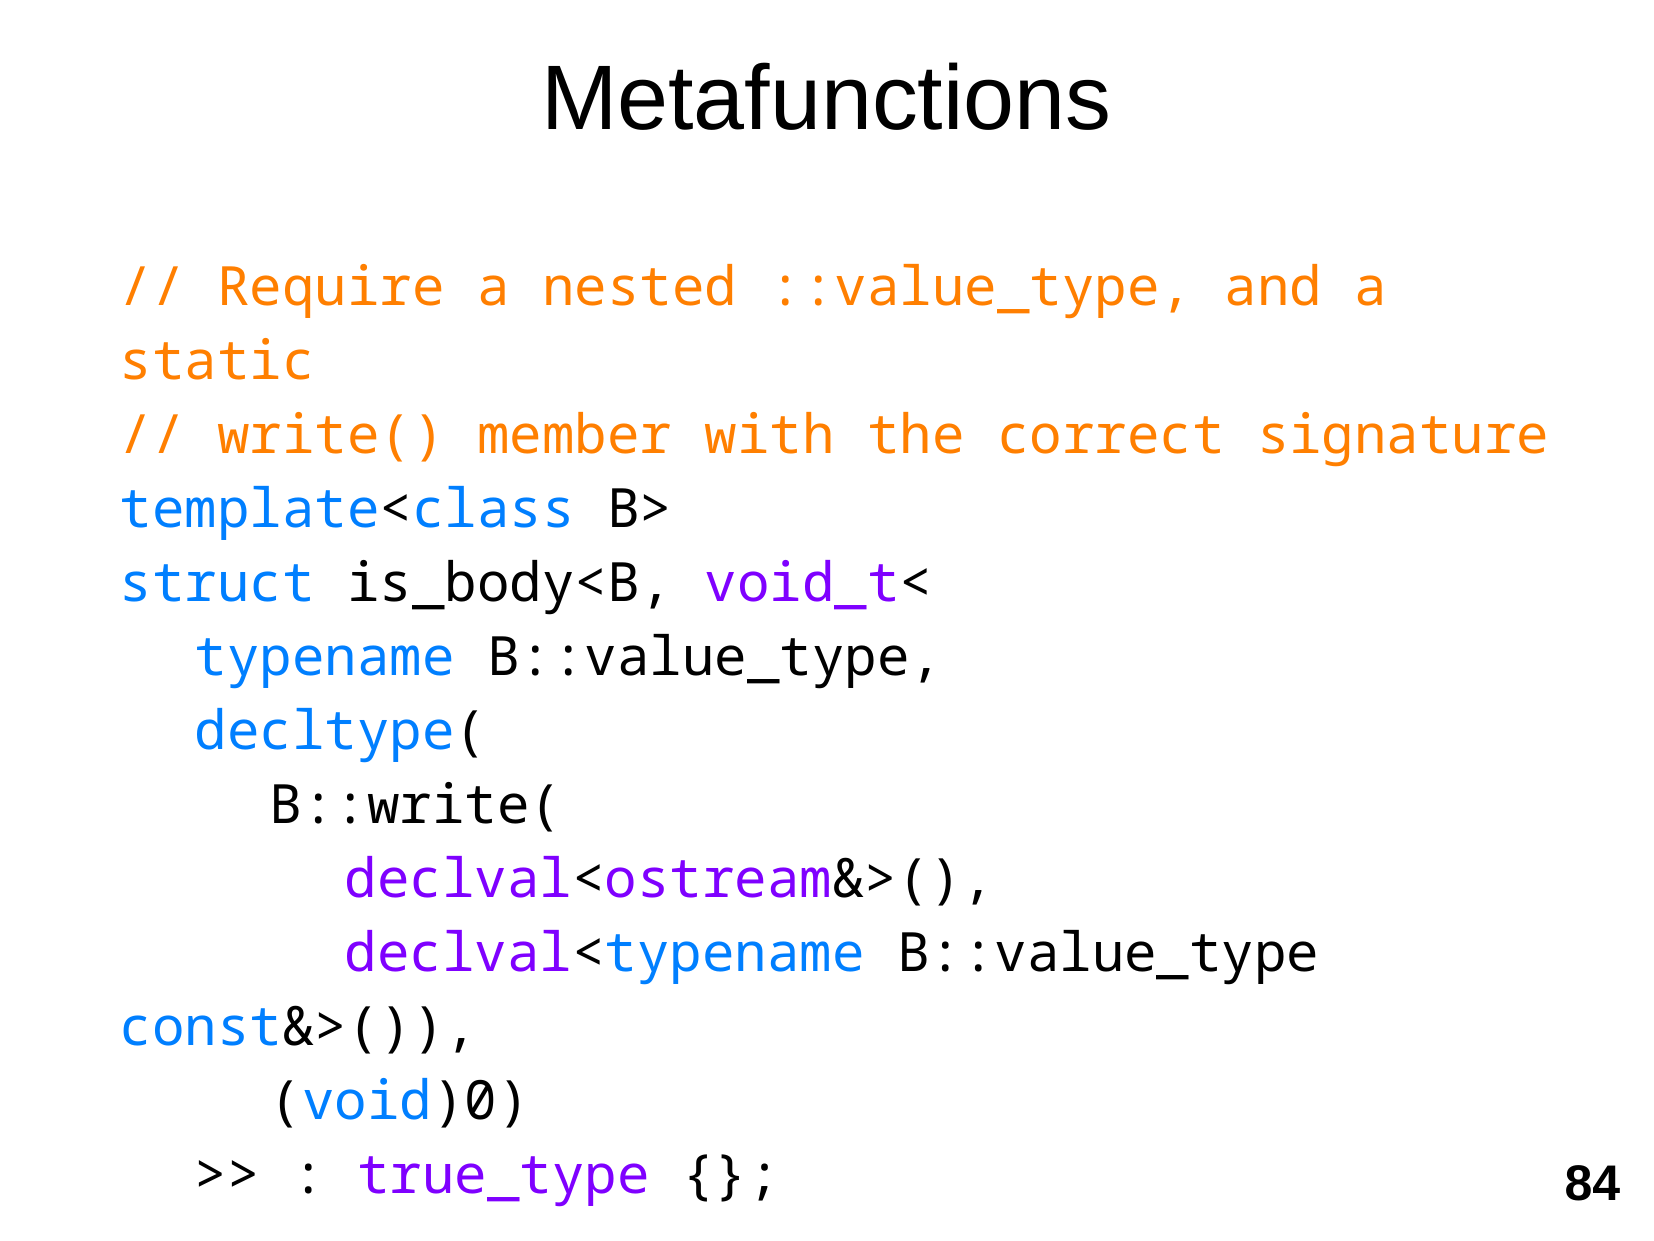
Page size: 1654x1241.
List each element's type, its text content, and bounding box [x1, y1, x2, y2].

title Metafunctions [82, 15, 1571, 181]
text_box // Require a nested ::value_type, and a static // write() member with the correct signature template<class B> struct is_body<B, void_t< typename B::value_type, decltype( B::write( declval<ostream&>(), declval<typename B::value_type const&>()), (void)0) >> : true_type {}; [104, 240, 1575, 958]
